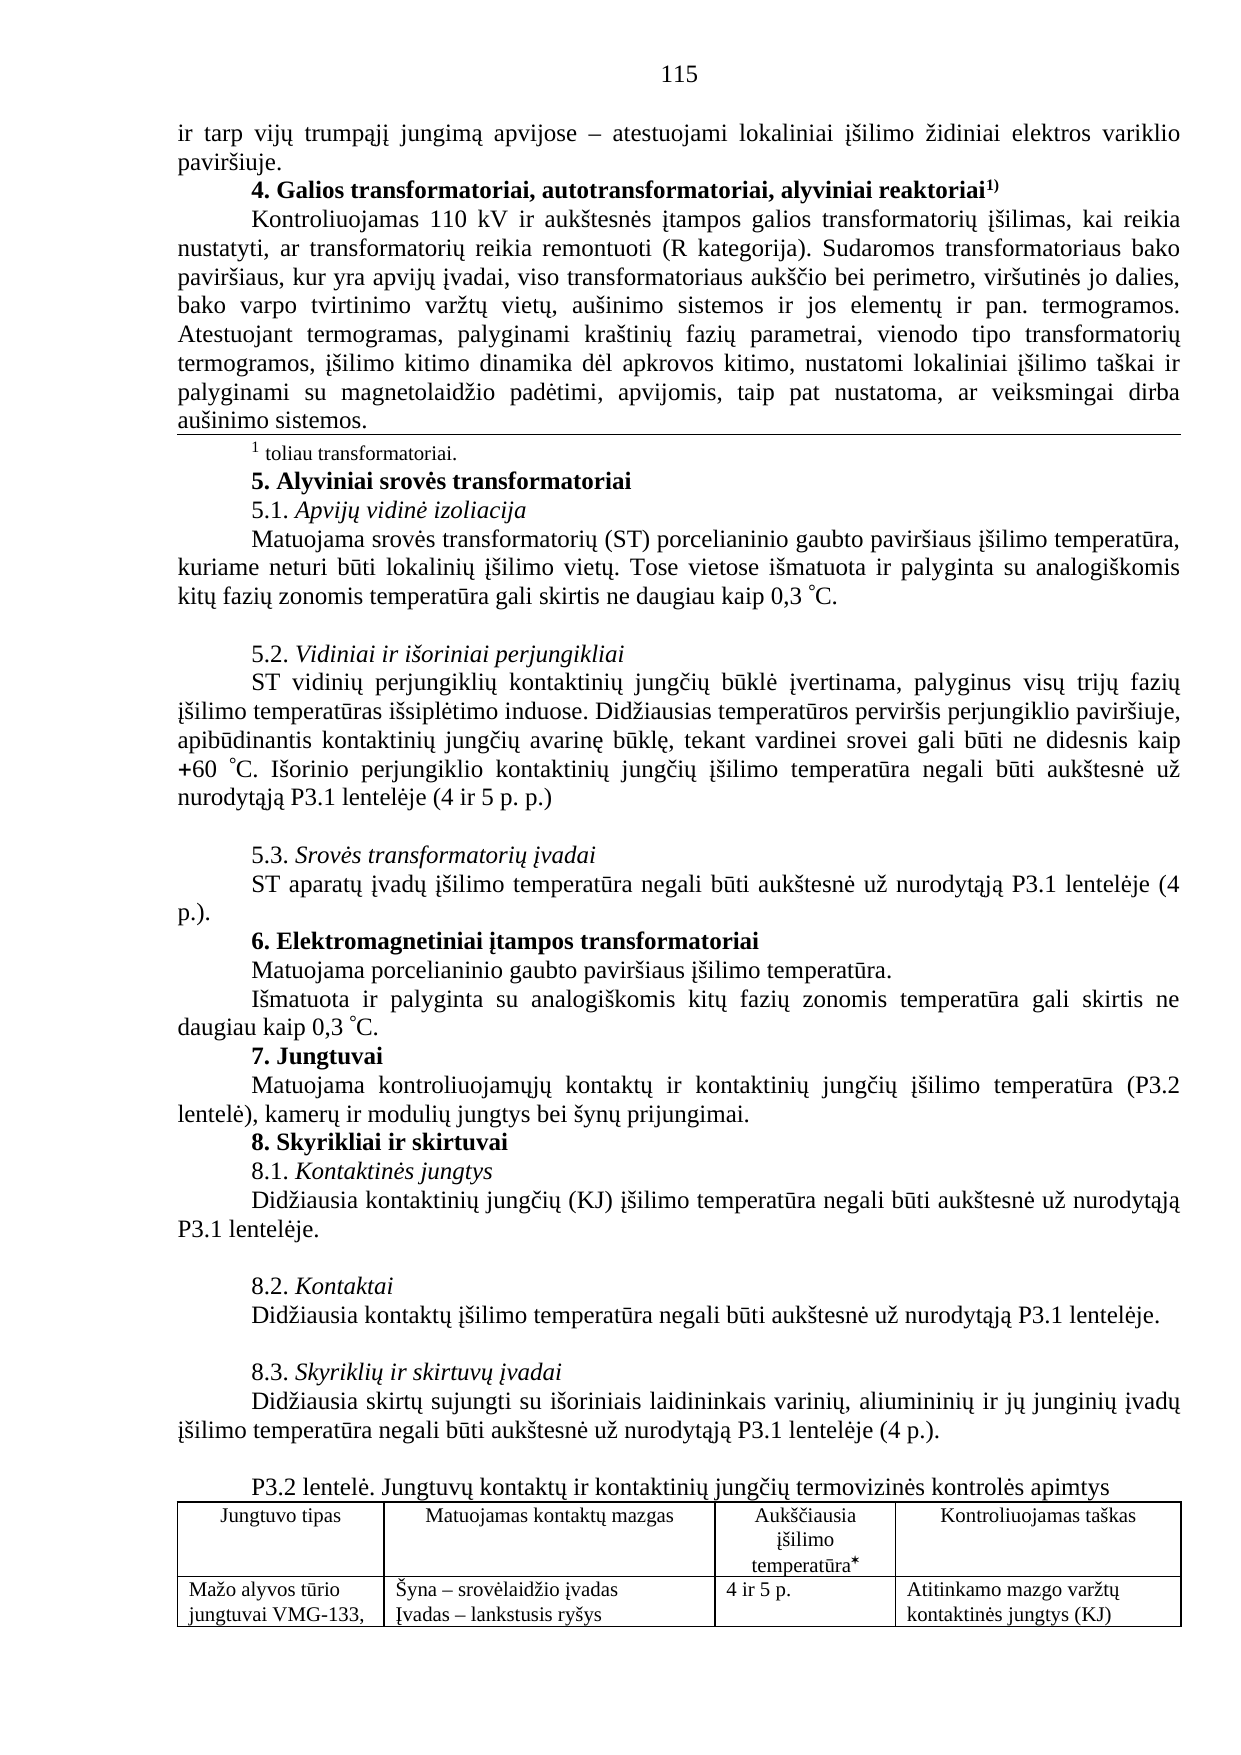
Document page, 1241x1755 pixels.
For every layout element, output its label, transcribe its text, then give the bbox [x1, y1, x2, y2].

table_header Jungtuvo tipas [178, 1503, 383, 1576]
table_cell Mažo alyvos tūrio jungtuvai VMG-133, [178, 1577, 383, 1626]
text 8. Skyrikliai ir skirtuvai [177, 1127, 1181, 1156]
text ST vidinių perjungiklių kontaktinių jungčių būklė įvertinama, palyginus visų trijų fazių įšilimo temperatūras išsiplėtimo induose. Didžiausias temperatūros perviršis perjungiklio paviršiuje, apibūdinantis kontaktinių jungčių avarinę būklę, tekant vardinei srovei gali būti ne didesnis kaip 60 C. Išorinio perjungiklio kontaktinių jungčių įšilimo temperatūra negali būti aukštesnė už nurodytąją P3.1 lentelėje (4 ir 5 p. p.) [177, 667, 1181, 811]
text 8.1. Kontaktinės jungtys [177, 1156, 1181, 1185]
text Didžiausia skirtų sujungti su išoriniais laidininkais varinių, aliumininių ir jų junginių įvadų įšilimo temperatūra negali būti aukštesnė už nurodytąją P3.1 lentelėje (4 p.). [177, 1386, 1181, 1444]
text Matuojama kontroliuojamųjų kontaktų ir kontaktinių jungčių įšilimo temperatūra (P3.2 lentelė), kamerų ir modulių jungtys bei šynų prijungimai. [177, 1070, 1181, 1127]
text 5.3. Srovės transformatorių įvadai [177, 840, 1181, 869]
text Kontroliuojamas 110 kV ir aukštesnės įtampos galios transformatorių įšilimas, kai reikia nustatyti, ar transformatorių reikia remontuoti (R kategorija). Sudaromos transformatoriaus bako paviršiaus, kur yra apvijų įvadai, viso transformatoriaus aukščio bei perimetro, viršutinės jo dalies, bako varpo tvirtinimo varžtų vietų, aušinimo sistemos ir jos elementų ir pan. termogramos. Atestuojant termogramas, palyginami kraštinių fazių parametrai, vienodo tipo transformatorių termogramos, įšilimo kitimo dinamika dėl apkrovos kitimo, nustatomi lokaliniai įšilimo taškai ir palyginami su magnetolaidžio padėtimi, apvijomis, taip pat nustatoma, ar veiksmingai dirba aušinimo sistemos. [177, 204, 1181, 434]
table_header Kontroliuojamas taškas [896, 1503, 1180, 1576]
text 5.1. Apvijų vidinė izoliacija [177, 495, 1181, 524]
table_cell Atitinkamo mazgo varžtų kontaktinės jungtys (KJ) [896, 1577, 1180, 1626]
text 8.2. Kontaktai [177, 1271, 1181, 1300]
text 1 toliau transformatoriai. [177, 435, 1181, 466]
text 8.3. Skyriklių ir skirtuvų įvadai [177, 1357, 1181, 1386]
text Išmatuota ir palyginta su analogiškomis kitų fazių zonomis temperatūra gali skirtis ne daugiau kaip 0,3 C. [177, 984, 1181, 1041]
table_cell 4 ir 5 p. [716, 1577, 895, 1626]
table_header Aukščiausia įšilimo temperatūra [716, 1503, 895, 1576]
text ir tarp vijų trumpąjį jungimą apvijose – atestuojami lokaliniai įšilimo židiniai elektros variklio paviršiuje. [177, 118, 1181, 176]
text 4. Galios transformatoriai, autotransformatoriai, alyviniai reaktoriai1) [177, 176, 1181, 204]
text Didžiausia kontaktinių jungčių (KJ) įšilimo temperatūra negali būti aukštesnė už nurodytąją P3.1 lentelėje. [177, 1185, 1181, 1242]
text 6. Elektromagnetiniai įtampos transformatoriai [177, 926, 1181, 955]
text Didžiausia kontaktų įšilimo temperatūra negali būti aukštesnė už nurodytąją P3.1 lentelėje. [177, 1300, 1181, 1329]
text Matuojama porcelianinio gaubto paviršiaus įšilimo temperatūra. [177, 955, 1181, 984]
text ST aparatų įvadų įšilimo temperatūra negali būti aukštesnė už nurodytąją P3.1 lentelėje (4 p.). [177, 869, 1181, 926]
table_header Matuojamas kontaktų mazgas [385, 1503, 714, 1576]
text 5. Alyviniai srovės transformatoriai [177, 466, 1181, 495]
text Matuojama srovės transformatorių (ST) porcelianinio gaubto paviršiaus įšilimo temperatūra, kuriame neturi būti lokalinių įšilimo vietų. Tose vietose išmatuota ir palyginta su analogiškomis kitų fazių zonomis temperatūra gali skirtis ne daugiau kaip 0,3 C. [177, 524, 1181, 610]
text 5.2. Vidiniai ir išoriniai perjungikliai [177, 639, 1181, 667]
text 7. Jungtuvai [177, 1041, 1181, 1070]
text P3.2 lentelė. Jungtuvų kontaktų ir kontaktinių jungčių termovizinės kontrolės apimtys [177, 1472, 1181, 1501]
table_cell Šyna – srovėlaidžio įvadas Įvadas – lankstusis ryšys [385, 1577, 714, 1626]
